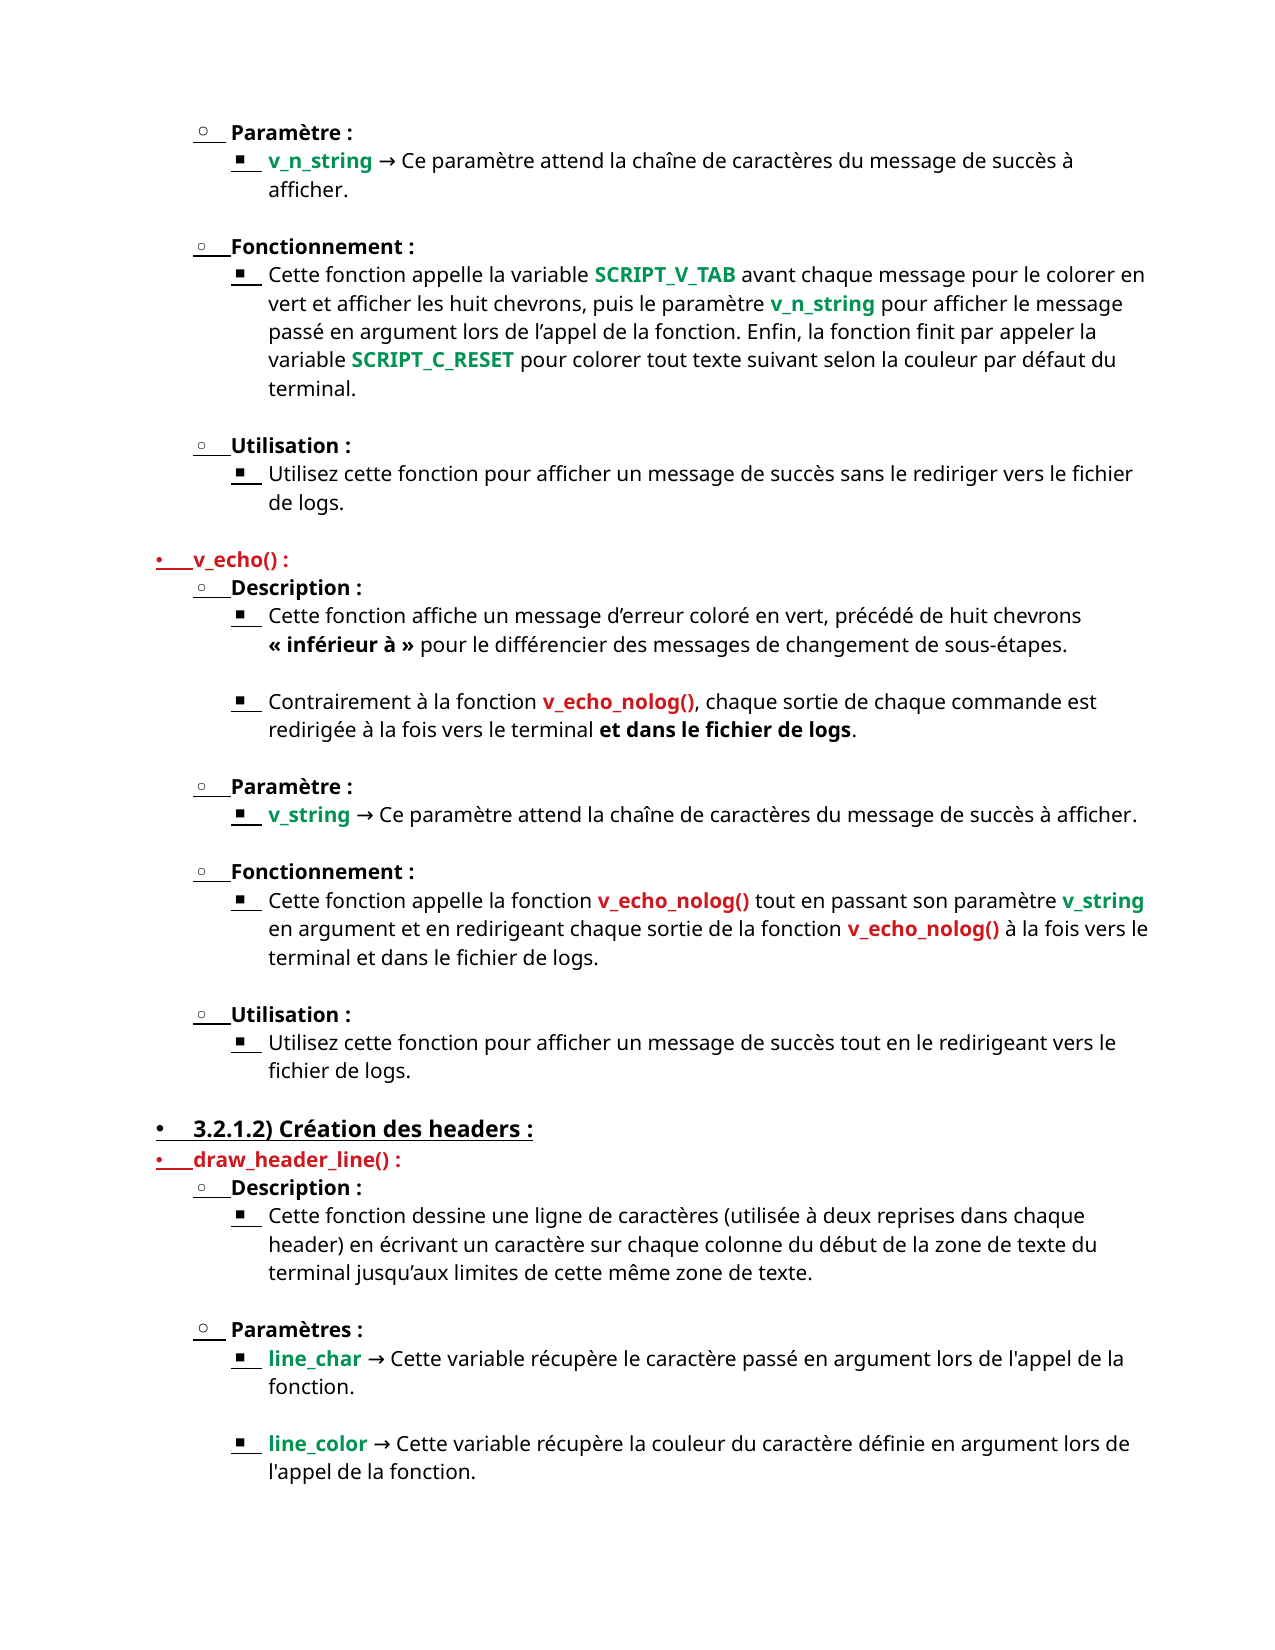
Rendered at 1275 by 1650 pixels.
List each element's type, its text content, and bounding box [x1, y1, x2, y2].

list Paramètre : [193, 772, 1157, 801]
list Fonctionnement : [193, 232, 1157, 260]
list Cette fonction appelle la fonction v_echo_nolog() tout en passant son paramètre v_string en argument et en redirigeant chaque sortie de la fonction v_echo_nolog() à la fois vers le terminal et dans le fichier de logs. [231, 886, 1157, 971]
list Contrairement à la fonction v_echo_nolog(), chaque sortie de chaque commande est redirigée à la fois vers le terminal et dans le fichier de logs. [231, 687, 1157, 744]
list Cette fonction affiche un message d’erreur coloré en vert, précédé de huit chevrons « inférieur à » pour le différencier des messages de changement de sous-étapes. [231, 602, 1157, 658]
list Description : [193, 1173, 1157, 1202]
list Utilisation : [193, 1000, 1157, 1028]
list line_char → Cette variable récupère le caractère passé en argument lors de l'appel de la fonction. [231, 1344, 1157, 1401]
list Description : [193, 573, 1157, 602]
list Cette fonction appelle la variable SCRIPT_V_TAB avant chaque message pour le colorer en vert et afficher les huit chevrons, puis le paramètre v_n_string pour afficher le message passé en argument lors de l’appel de la fonction. Enfin, la fonction finit par appeler la variable SCRIPT_C_RESET pour colorer tout texte suivant selon la couleur par défaut du terminal. [231, 260, 1157, 402]
list Utilisez cette fonction pour afficher un message de succès sans le rediriger vers le fichier de logs. [231, 459, 1157, 516]
list v_string → Ce paramètre attend la chaîne de caractères du message de succès à afficher. [231, 801, 1157, 829]
list Utilisation : [193, 431, 1157, 459]
list v_echo() : [156, 545, 1157, 573]
list Utilisez cette fonction pour afficher un message de succès tout en le redirigeant vers le fichier de logs. [231, 1028, 1157, 1085]
list v_n_string → Ce paramètre attend la chaîne de caractères du message de succès à afficher. [231, 147, 1157, 203]
list Paramètre : [193, 118, 1157, 147]
list draw_header_line() : [156, 1145, 1157, 1173]
list line_color → Cette variable récupère la couleur du caractère définie en argument lors de l'appel de la fonction. [231, 1429, 1157, 1486]
list Paramètres : [193, 1315, 1157, 1344]
list 3.2.1.2) Création des headers : [156, 1113, 1157, 1145]
list Fonctionnement : [193, 857, 1157, 886]
list Cette fonction dessine une ligne de caractères (utilisée à deux reprises dans chaque header) en écrivant un caractère sur chaque colonne du début de la zone de texte du terminal jusqu’aux limites de cette même zone de texte. [231, 1202, 1157, 1287]
